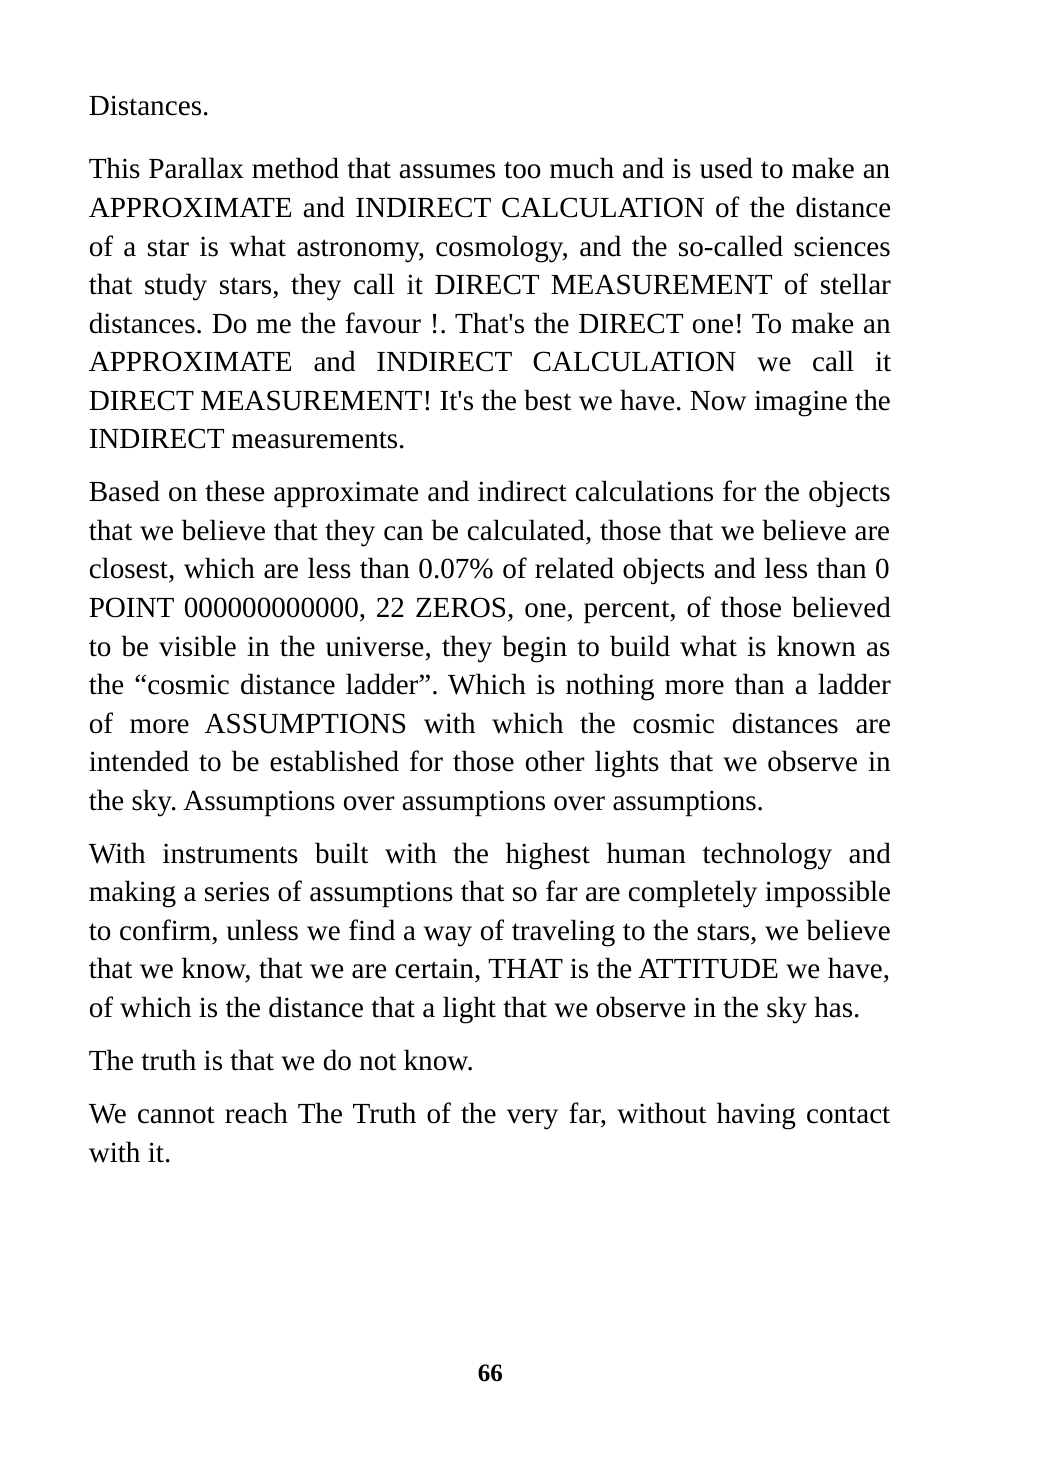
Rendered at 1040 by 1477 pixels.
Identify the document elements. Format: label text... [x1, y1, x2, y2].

text With instruments built with the highest human technology and making a series of assumptions that so far are completely impossible to confirm, unless we find a way of traveling to the stars, we believe that we know, that we are certain, THAT is the ATTITUDE we have, of which is the distance that a light that we observe in the sky has. [88, 836, 892, 1024]
text We cannot reach The Truth of the very far, without having contact with it. [88, 1096, 892, 1168]
text The truth is that we do not know. [88, 1043, 892, 1077]
text This Parallax method that assumes too much and is used to make an APPROXIMATE and INDIRECT CALCULATION of the distance of a star is what astronomy, cosmology, and the so-called sciences that study stars, they call it DIRECT MEASUREMENT of stellar distances. Do me the favour !. That's the DIRECT one! To make an APPROXIMATE and INDIRECT CALCULATION we call it DIRECT MEASUREMENT! It's the best we have. Now imagine the INDIRECT measurements. [88, 152, 892, 455]
text Based on these approximate and indirect calculations for the objects that we believe that they can be calculated, those that we believe are closest, which are less than 0.07% of related objects and less than 0 POINT 000000000000, 22 ZEROS, one, percent, of those believed to be visible in the universe, they begin to build what is known as the “cosmic distance ladder”. Which is nothing more than a ladder of more ASSUMPTIONS with which the cosmic distances are intended to be established for those other lights that we observe in the sky. Assumptions over assumptions over assumptions. [88, 474, 892, 816]
